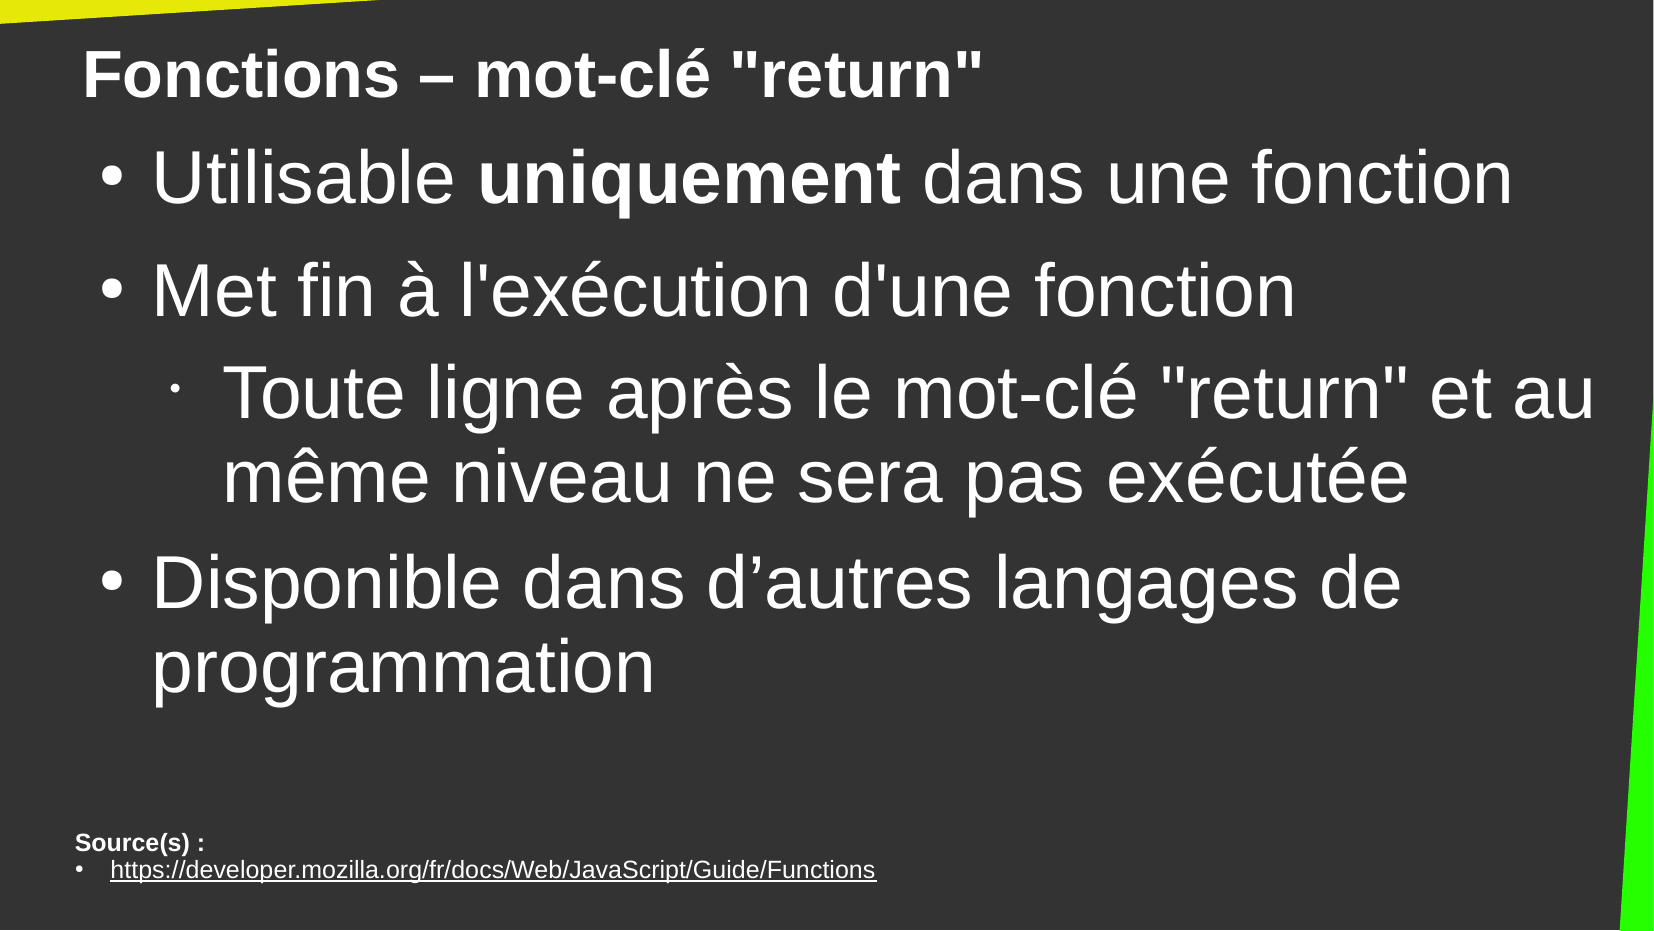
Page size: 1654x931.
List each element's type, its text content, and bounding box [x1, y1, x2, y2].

text_box [0, 0, 380, 24]
text_box [1619, 387, 1654, 931]
list Utilisable uniquement dans une fonction Met fin à l'exécution d'une fonction Toute ligne après le mot-clé "return" et au même niveau ne sera pas exécutée Disponible dans d’autres langages de programmation [80, 135, 1620, 733]
title Fonctions – mot-clé "return" [82, 37, 1571, 114]
text_box Source(s) : https://developer.mozilla.org/fr/docs/Web/JavaScript/Guide/Functions [60, 820, 1583, 892]
